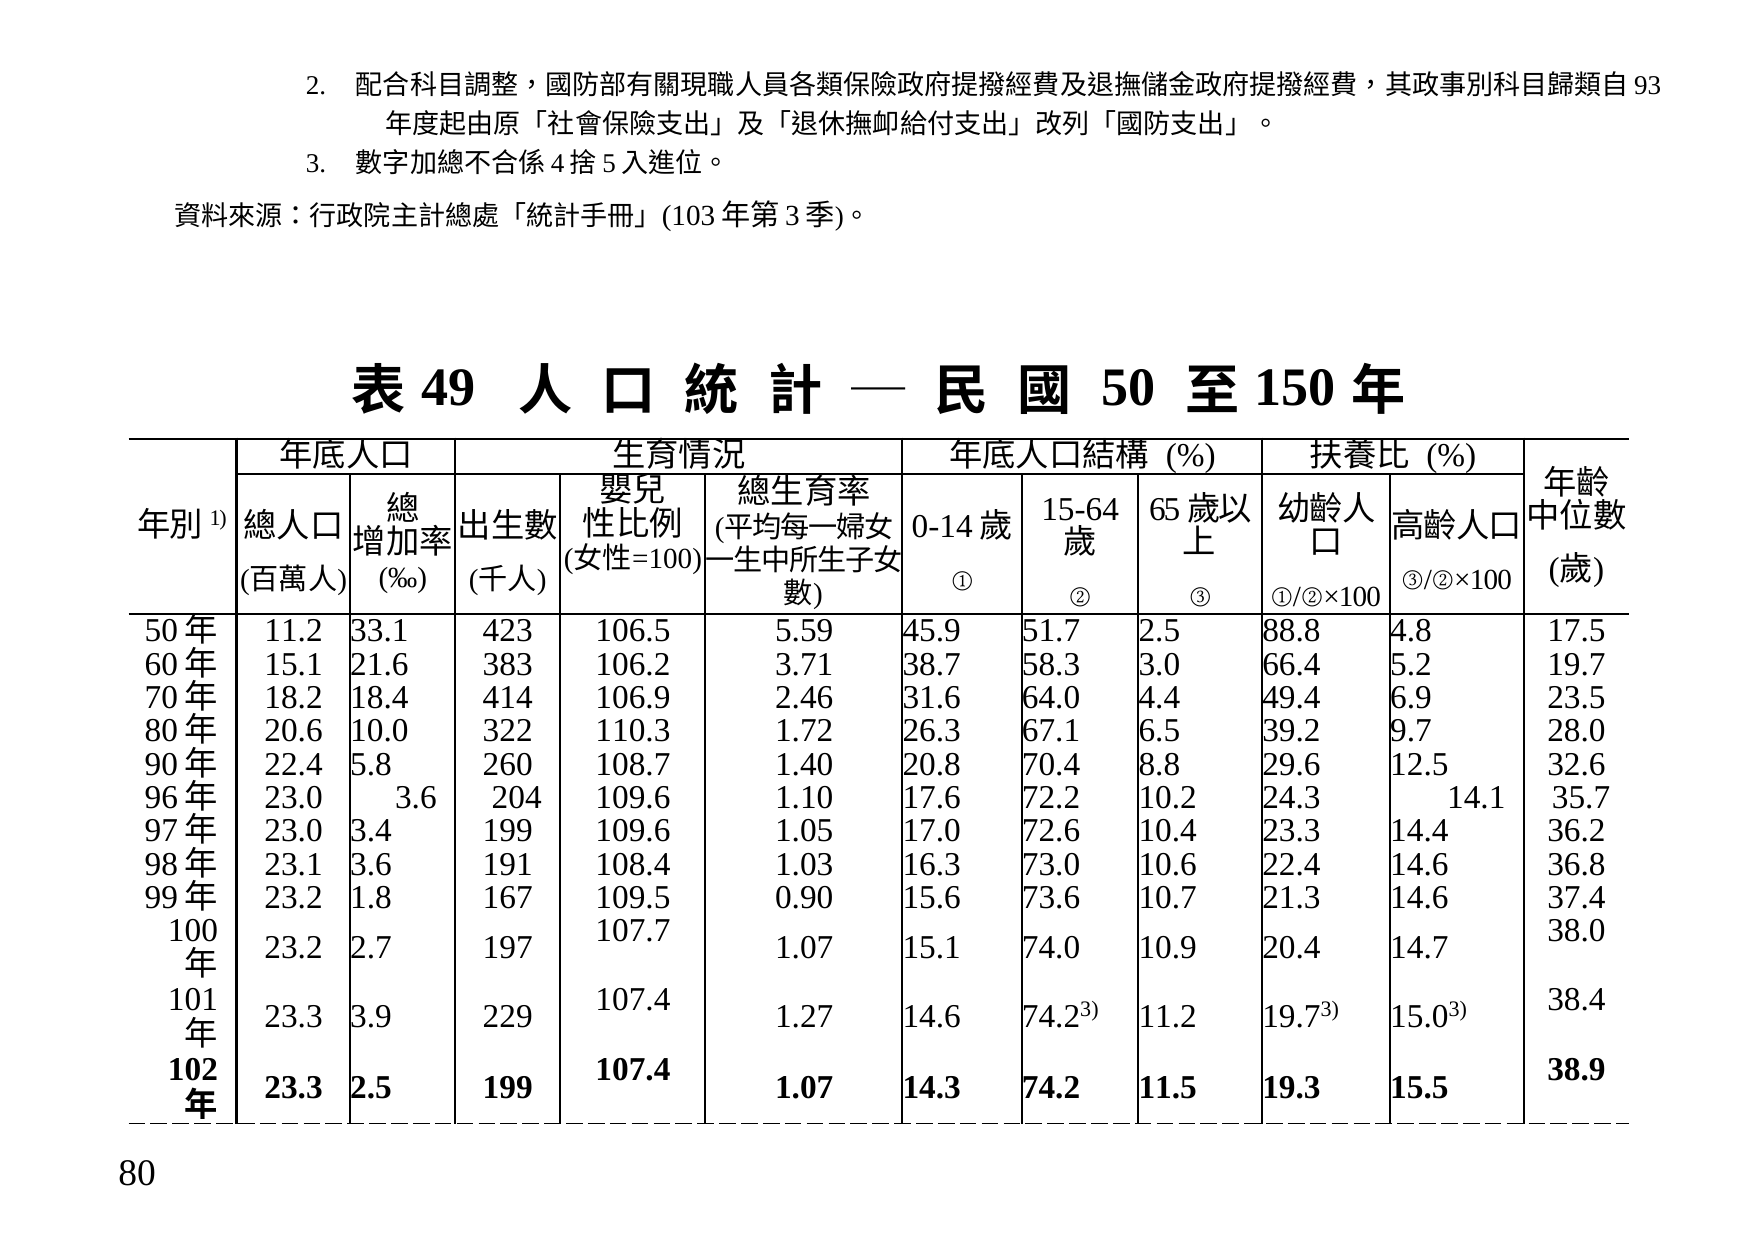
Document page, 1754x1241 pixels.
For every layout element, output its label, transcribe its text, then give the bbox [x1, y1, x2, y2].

table_cell 74.23) [1023, 982, 1137, 1052]
table_cell 19.7 [1525, 648, 1628, 682]
table_cell 23.3 [238, 1053, 349, 1123]
table_cell 4.8 [1391, 615, 1523, 648]
table_cell 90年 [129, 748, 235, 782]
table_cell 100年 [129, 915, 235, 982]
table_cell 17.5 [1525, 615, 1628, 648]
table_cell 1.07 [706, 915, 901, 982]
table_cell 74.2 [1023, 1053, 1137, 1123]
table_cell 109.6 [561, 815, 704, 848]
table_cell 23.5 [1525, 682, 1628, 715]
table_cell 24.3 [1263, 782, 1389, 815]
table_cell 106.9 [561, 682, 704, 715]
table_cell 1.72 [706, 715, 901, 748]
table_cell 嬰兒 性比例 (女性=100) [561, 475, 704, 613]
table_cell 39.2 [1263, 715, 1389, 748]
table_cell 高齡人口 ③/②×100 [1391, 475, 1523, 613]
table_cell 101年 [129, 982, 235, 1052]
table_cell 36.8 [1525, 848, 1628, 882]
table_header 生育情況 [456, 440, 901, 473]
table_cell 10.0 [351, 715, 454, 748]
table_cell 22.4 [1263, 848, 1389, 882]
table_cell 1.10 [706, 782, 901, 815]
table_cell 72.2 [1023, 782, 1137, 815]
table_cell 383 [456, 648, 559, 682]
table_cell 總 增加率 (‰) [351, 475, 454, 613]
table_cell 36.2 [1525, 815, 1628, 848]
table_cell 21.6 [351, 648, 454, 682]
table_cell 73.0 [1023, 848, 1137, 882]
table_cell 1.8 [351, 882, 454, 915]
table_cell 199 [456, 815, 559, 848]
table_header 年別1) [129, 440, 235, 613]
table_cell 98年 [129, 848, 235, 882]
table_cell 23.1 [238, 848, 349, 882]
table_cell 70.4 [1023, 748, 1137, 782]
table_cell 2.7 [351, 915, 454, 982]
table_cell 102年 [129, 1053, 235, 1123]
table_cell 38.7 [903, 648, 1021, 682]
table_cell 73.6 [1023, 882, 1137, 915]
text 表49 人口統計─民國50至150年 [128, 313, 1628, 438]
table_cell 38.4 [1525, 982, 1628, 1052]
table_cell 204 [456, 782, 559, 815]
table_cell 2.5 [351, 1053, 454, 1123]
table_cell 423 [456, 615, 559, 648]
table_cell 11.5 [1139, 1053, 1261, 1123]
table_cell 1.05 [706, 815, 901, 848]
table_cell 5.2 [1391, 648, 1523, 682]
table_cell 14.7 [1391, 915, 1523, 982]
table_cell 107.7 [561, 915, 704, 982]
table_cell 2.46 [706, 682, 901, 715]
table_cell 88.8 [1263, 615, 1389, 648]
table_cell 15.5 [1391, 1053, 1523, 1123]
table_cell 4.4 [1139, 682, 1261, 715]
table_cell 1.07 [706, 1053, 901, 1123]
table_header 年底人口結構 (%) [903, 440, 1261, 473]
table_cell 199 [456, 1053, 559, 1123]
table_cell 2.5 [1139, 615, 1261, 648]
table_cell 3.6 [351, 848, 454, 882]
table_cell 108.4 [561, 848, 704, 882]
table_cell 14.3 [903, 1053, 1021, 1123]
table_cell 35.7 [1525, 782, 1628, 815]
table_cell 0-14歲 ① [903, 475, 1021, 613]
table_cell 0.90 [706, 882, 901, 915]
table_cell 31.6 [903, 682, 1021, 715]
table_cell 14.6 [903, 982, 1021, 1052]
table_cell 50年 [129, 615, 235, 648]
table_cell 12.5 [1391, 748, 1523, 782]
table_cell 3.71 [706, 648, 901, 682]
table_cell 67.1 [1023, 715, 1137, 748]
table_cell 23.2 [238, 882, 349, 915]
table_header 年底人口 [238, 440, 454, 473]
table_cell 22.4 [238, 748, 349, 782]
text 資料來源：行政院主計總處「統計手冊」(103年第3季)。 [174, 192, 1676, 234]
table_cell 65歲以上 ③ [1139, 475, 1261, 613]
table_cell 260 [456, 748, 559, 782]
table_cell 總人口 (百萬人) [238, 475, 349, 613]
table_cell 32.6 [1525, 748, 1628, 782]
table_cell 110.3 [561, 715, 704, 748]
table_cell 38.0 [1525, 915, 1628, 982]
table_cell 45.9 [903, 615, 1021, 648]
table_cell 10.4 [1139, 815, 1261, 848]
table_cell 97年 [129, 815, 235, 848]
table_cell 23.2 [238, 915, 349, 982]
table_cell 23.0 [238, 815, 349, 848]
table_cell 15-64歲 ② [1023, 475, 1137, 613]
table_cell 15.03) [1391, 982, 1523, 1052]
table_cell 16.3 [903, 848, 1021, 882]
table_cell 10.2 [1139, 782, 1261, 815]
table_cell 23.3 [1263, 815, 1389, 848]
table_cell 322 [456, 715, 559, 748]
table_cell 38.9 [1525, 1053, 1628, 1123]
table_cell 17.0 [903, 815, 1021, 848]
table_cell 14.4 [1391, 815, 1523, 848]
table_cell 6.9 [1391, 682, 1523, 715]
table_cell 17.6 [903, 782, 1021, 815]
table_cell 33.1 [351, 615, 454, 648]
table_cell 109.6 [561, 782, 704, 815]
table_cell 20.6 [238, 715, 349, 748]
table_cell 197 [456, 915, 559, 982]
table_cell 106.5 [561, 615, 704, 648]
table_cell 37.4 [1525, 882, 1628, 915]
table_cell 14.1 [1391, 782, 1523, 815]
table_cell 3.4 [351, 815, 454, 848]
table_cell 18.4 [351, 682, 454, 715]
table_cell 29.6 [1263, 748, 1389, 782]
table_cell 70年 [129, 682, 235, 715]
table_cell 191 [456, 848, 559, 882]
table_cell 108.7 [561, 748, 704, 782]
table_cell 414 [456, 682, 559, 715]
table_cell 51.7 [1023, 615, 1137, 648]
table_cell 1.03 [706, 848, 901, 882]
table_header 年齡 中位數 (歲) [1525, 440, 1628, 613]
table_cell 66.4 [1263, 648, 1389, 682]
table_cell 1.40 [706, 748, 901, 782]
table_cell 14.6 [1391, 848, 1523, 882]
table_cell 幼齡人口 ①/②×100 [1263, 475, 1389, 613]
table_cell 10.9 [1139, 915, 1261, 982]
table_cell 106.2 [561, 648, 704, 682]
table_cell 74.0 [1023, 915, 1137, 982]
table_cell 出生數 (千人) [456, 475, 559, 613]
table_cell 23.0 [238, 782, 349, 815]
table_cell 5.8 [351, 748, 454, 782]
table_cell 1.27 [706, 982, 901, 1052]
table_cell 80年 [129, 715, 235, 748]
table_cell 18.2 [238, 682, 349, 715]
table_cell 26.3 [903, 715, 1021, 748]
table_cell 15.6 [903, 882, 1021, 915]
table_cell 15.1 [903, 915, 1021, 982]
table_cell 20.8 [903, 748, 1021, 782]
list 數字加總不合係4捨5入進位。 [306, 141, 1676, 180]
list 配合科目調整，國防部有關現職人員各類保險政府提撥經費及退撫儲金政府提撥經費，其政事別科目歸類自93年度起由原「社會保險支出」及「退休撫卹給付支出」改列「國防支出」。 [306, 63, 1676, 141]
table_cell 10.7 [1139, 882, 1261, 915]
table_cell 10.6 [1139, 848, 1261, 882]
table_cell 167 [456, 882, 559, 915]
table_cell 107.4 [561, 1053, 704, 1123]
table_cell 19.73) [1263, 982, 1389, 1052]
table_cell 49.4 [1263, 682, 1389, 715]
table_cell 99年 [129, 882, 235, 915]
table_cell 3.0 [1139, 648, 1261, 682]
table_cell 15.1 [238, 648, 349, 682]
table_cell 20.4 [1263, 915, 1389, 982]
table_cell 72.6 [1023, 815, 1137, 848]
table_cell 5.59 [706, 615, 901, 648]
table_cell 3.6 [351, 782, 454, 815]
table_cell 11.2 [1139, 982, 1261, 1052]
table_cell 64.0 [1023, 682, 1137, 715]
table_cell 109.5 [561, 882, 704, 915]
table_cell 總生育率 (平均每一婦女一生中所生子女數) [706, 475, 901, 613]
table_cell 28.0 [1525, 715, 1628, 748]
table_cell 11.2 [238, 615, 349, 648]
table_cell 14.6 [1391, 882, 1523, 915]
table_cell 19.3 [1263, 1053, 1389, 1123]
table_cell 21.3 [1263, 882, 1389, 915]
table_cell 3.9 [351, 982, 454, 1052]
table_cell 6.5 [1139, 715, 1261, 748]
table_cell 8.8 [1139, 748, 1261, 782]
table_cell 58.3 [1023, 648, 1137, 682]
table_cell 107.4 [561, 982, 704, 1052]
table_header 扶養比 (%) [1263, 440, 1523, 473]
table_cell 96年 [129, 782, 235, 815]
table_cell 9.7 [1391, 715, 1523, 748]
table_cell 60年 [129, 648, 235, 682]
table_cell 229 [456, 982, 559, 1052]
table_cell 23.3 [238, 982, 349, 1052]
